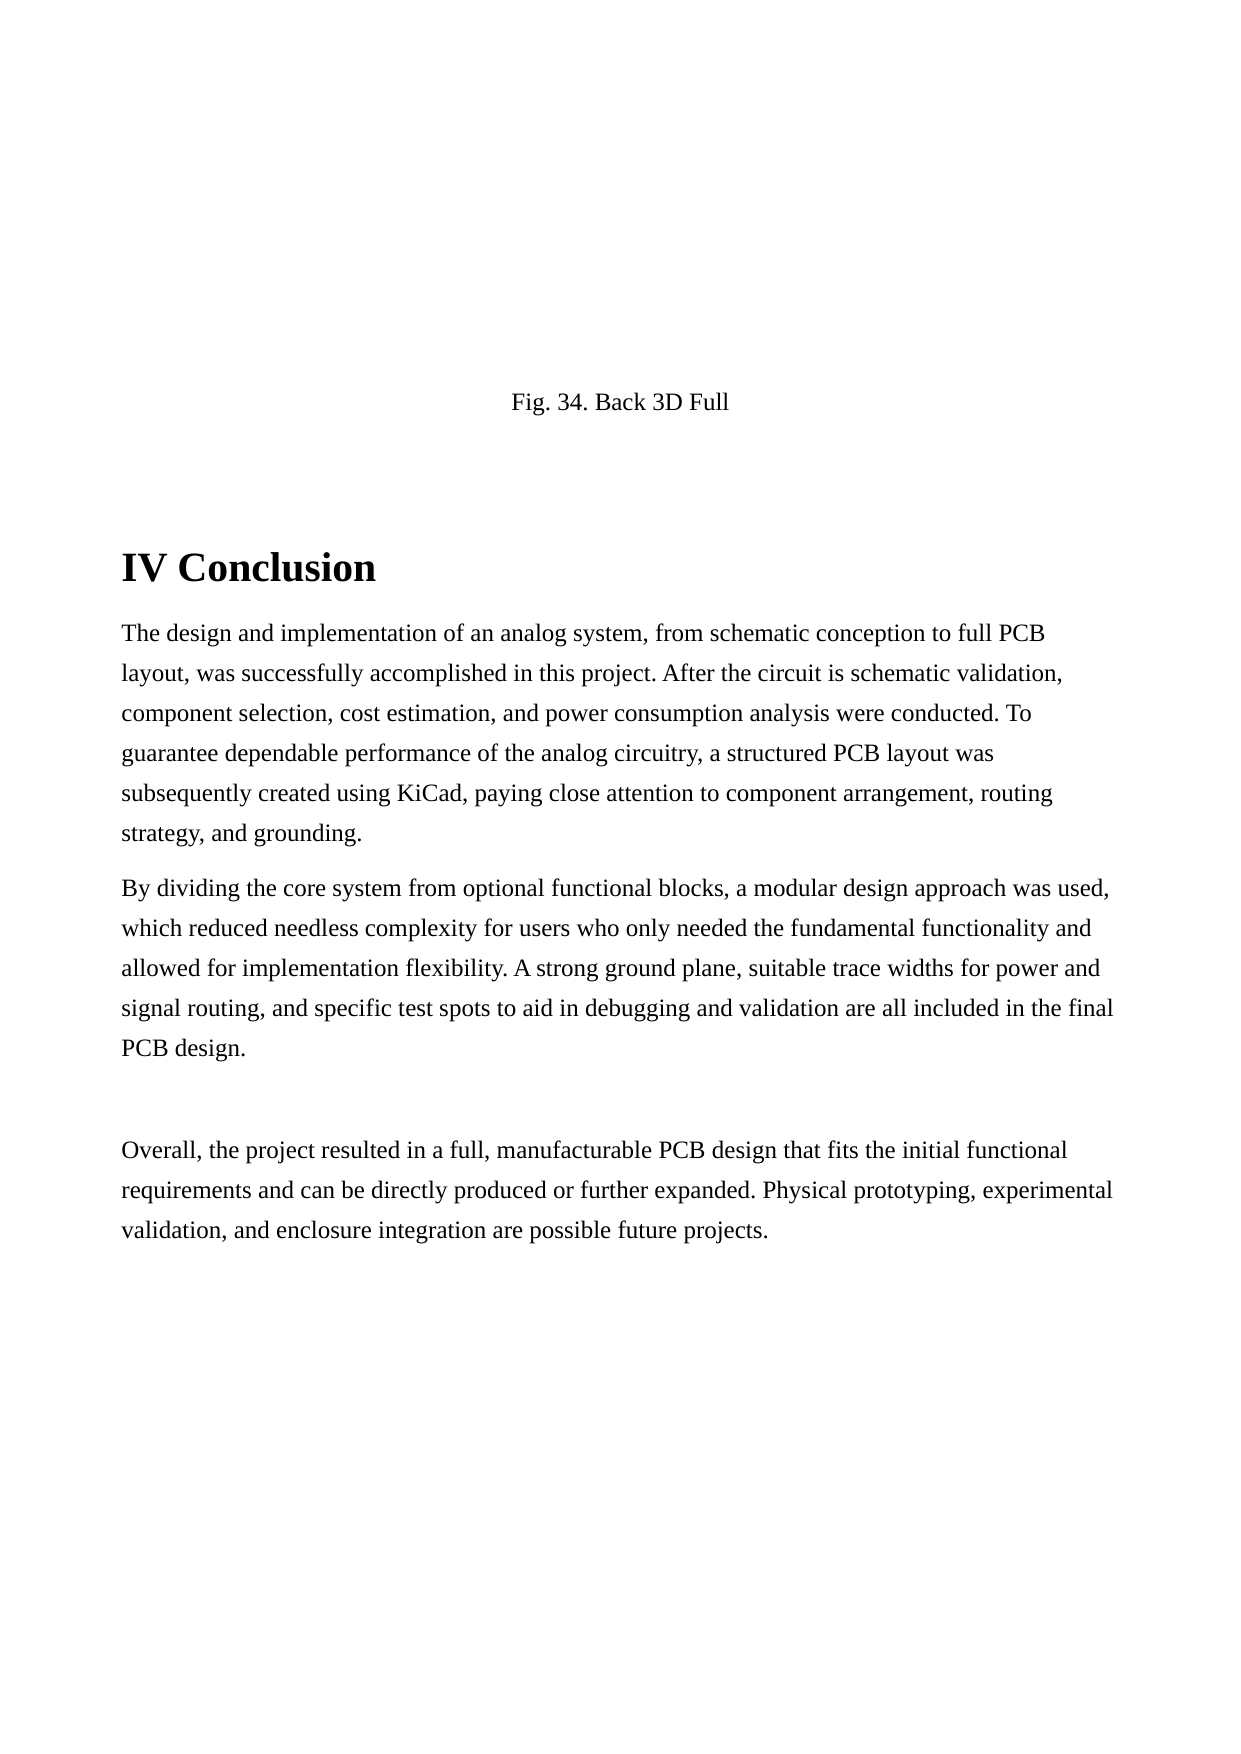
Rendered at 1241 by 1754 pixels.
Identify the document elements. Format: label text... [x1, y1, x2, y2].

text IV Conclusion [119, 540, 379, 593]
text [118, 384, 508, 418]
text Overall, the project resulted in a full, manufacturable PCB design that fits the initial functional requirements and can be directly produced or further expanded. Physical prototyping, experimental validation, and enclosure integration are possible future projects. [118, 1132, 1122, 1247]
text By dividing the core system from optional functional blocks, a modular design approach was used, which reduced needless complexity for users who only needed the fundamental functionality and allowed for implementation flexibility. A strong ground plane, suitable trace widths for power and signal routing, and specific test spots to aid in debugging and validation are all included in the final PCB design. [118, 870, 1122, 1065]
text The design and implementation of an analog system, from schematic conception to full PCB layout, was successfully accomplished in this project. After the circuit is schematic validation, component selection, cost estimation, and power consumption analysis were conducted. To guarantee dependable performance of the analog circuitry, a structured PCB layout was subsequently created using KiCad, paying close attention to component arrangement, routing strategy, and grounding. [118, 616, 1122, 850]
text Fig. 34. Back 3D Full [509, 385, 732, 418]
text [380, 539, 1122, 593]
text [733, 384, 1122, 418]
